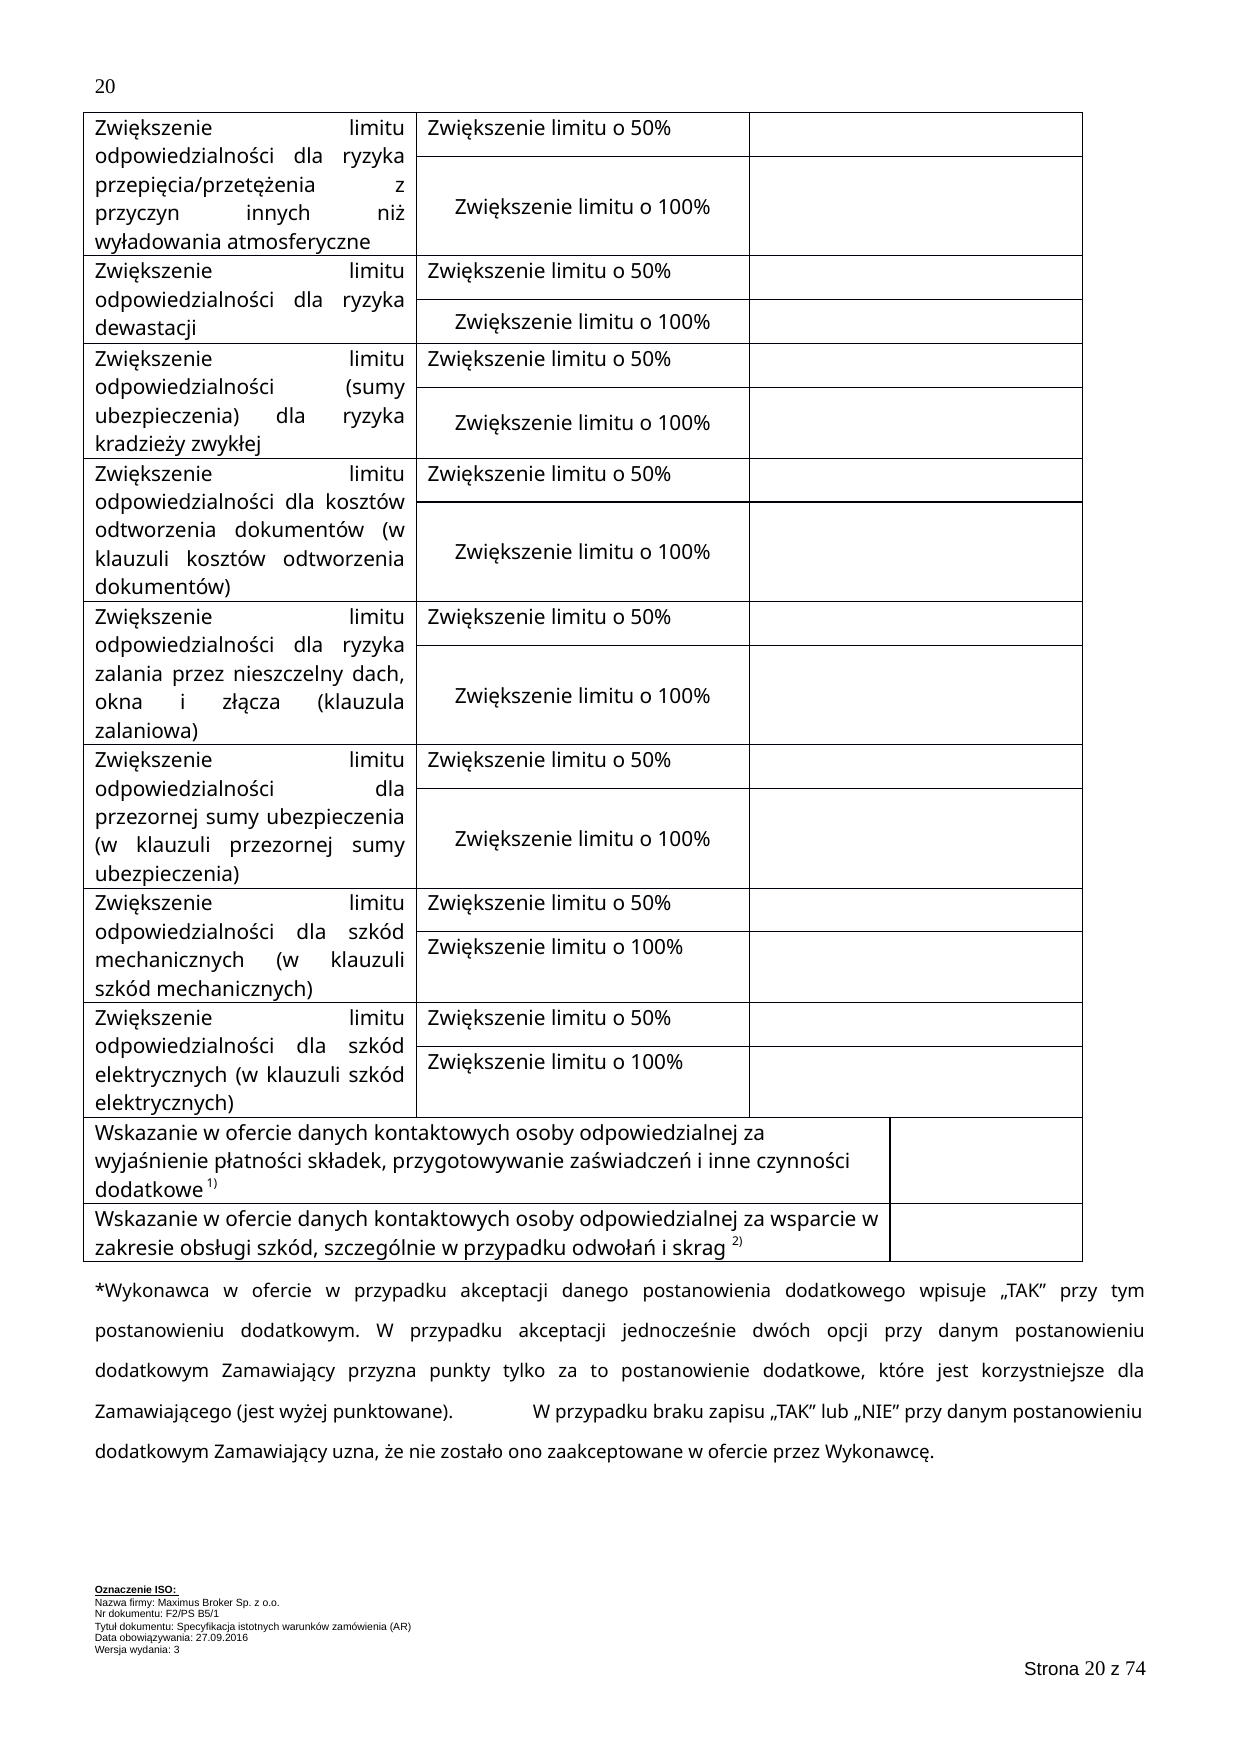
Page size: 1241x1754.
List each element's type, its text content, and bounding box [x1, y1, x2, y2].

table_cell Zwiększenie limitu odpowiedzialności dla ryzyka dewastacji [84, 256, 416, 343]
table_cell [750, 1047, 1082, 1117]
table_cell [750, 745, 1082, 788]
table_cell Wskazanie w ofercie danych kontaktowych osoby odpowiedzialnej za wsparcie w zakresie obsługi szkód, szczególnie w przypadku odwołań i skrag 2) [84, 1204, 889, 1261]
table_cell [750, 646, 1082, 744]
table_cell Zwiększenie limitu o 50% [417, 1003, 749, 1046]
table_cell [750, 932, 1082, 1002]
table_cell Zwiększenie limitu odpowiedzialności dla szkód mechanicznych (w klauzuli szkód mechanicznych) [84, 889, 416, 1002]
table_cell [750, 459, 1082, 501]
table_cell Zwiększenie limitu odpowiedzialności dla kosztów odtworzenia dokumentów (w klauzuli kosztów odtworzenia dokumentów) [84, 459, 416, 601]
table_cell Zwiększenie limitu o 50% [417, 256, 749, 299]
table_cell Zwiększenie limitu o 100% [417, 503, 749, 601]
table_cell [891, 1118, 1082, 1203]
table_cell [750, 157, 1082, 255]
table_cell Zwiększenie limitu o 50% [417, 602, 749, 645]
table_cell Zwiększenie limitu o 100% [417, 646, 749, 744]
table_cell Zwiększenie limitu o 50% [417, 745, 749, 788]
table_cell [750, 113, 1082, 156]
table_cell Zwiększenie limitu o 50% [417, 889, 749, 931]
table_cell Zwiększenie limitu o 100% [417, 300, 749, 343]
table_cell Zwiększenie limitu o 100% [417, 388, 749, 458]
table_cell [750, 388, 1082, 458]
table_cell Wskazanie w ofercie danych kontaktowych osoby odpowiedzialnej za wyjaśnienie płatności składek, przygotowywanie zaświadczeń i inne czynności dodatkowe 1) [84, 1118, 889, 1203]
table_cell Zwiększenie limitu odpowiedzialności (sumy ubezpieczenia) dla ryzyka kradzieży zwykłej [84, 344, 416, 458]
table_cell [750, 602, 1082, 645]
table_cell [750, 789, 1082, 887]
table_cell [891, 1204, 1082, 1261]
table_cell [750, 256, 1082, 299]
table_cell Zwiększenie limitu odpowiedzialności dla ryzyka przepięcia/przetężenia z przyczyn innych niż wyładowania atmosferyczne [84, 113, 416, 255]
table_cell Zwiększenie limitu o 50% [417, 113, 749, 156]
table_cell [750, 300, 1082, 343]
table_cell [750, 889, 1082, 931]
table_cell [750, 503, 1082, 601]
table_cell Zwiększenie limitu o 50% [417, 344, 749, 387]
table_cell [750, 344, 1082, 387]
table_cell [750, 1003, 1082, 1046]
table_cell Zwiększenie limitu odpowiedzialności dla szkód elektrycznych (w klauzuli szkód elektrycznych) [84, 1003, 416, 1117]
table_cell Zwiększenie limitu o 100% [417, 932, 749, 1002]
table_cell Zwiększenie limitu odpowiedzialności dla ryzyka zalania przez nieszczelny dach, okna i złącza (klauzula zalaniowa) [84, 602, 416, 744]
table_cell Zwiększenie limitu o 50% [417, 459, 749, 501]
list *Wykonawca w ofercie w przypadku akceptacji danego postanowienia dodatkowego wpisuje „TAK” przy tym postanowieniu dodatkowym. W przypadku akceptacji jednocześnie dwóch opcji przy danym postanowieniu dodatkowym Zamawiający przyzna punkty tylko za to postanowienie dodatkowe, które jest korzystniejsze dla Zamawiającego (jest wyżej punktowane). W przypadku braku zapisu „TAK” lub „NIE” przy danym postanowieniu dodatkowym Zamawiający uzna, że nie zostało ono zaakceptowane w ofercie przez Wykonawcę. [94, 1262, 1146, 1464]
table_cell Zwiększenie limitu o 100% [417, 1047, 749, 1117]
table_cell Zwiększenie limitu o 100% [417, 157, 749, 255]
table_cell Zwiększenie limitu o 100% [417, 789, 749, 887]
table_cell Zwiększenie limitu odpowiedzialności dla przezornej sumy ubezpieczenia (w klauzuli przezornej sumy ubezpieczenia) [84, 745, 416, 887]
